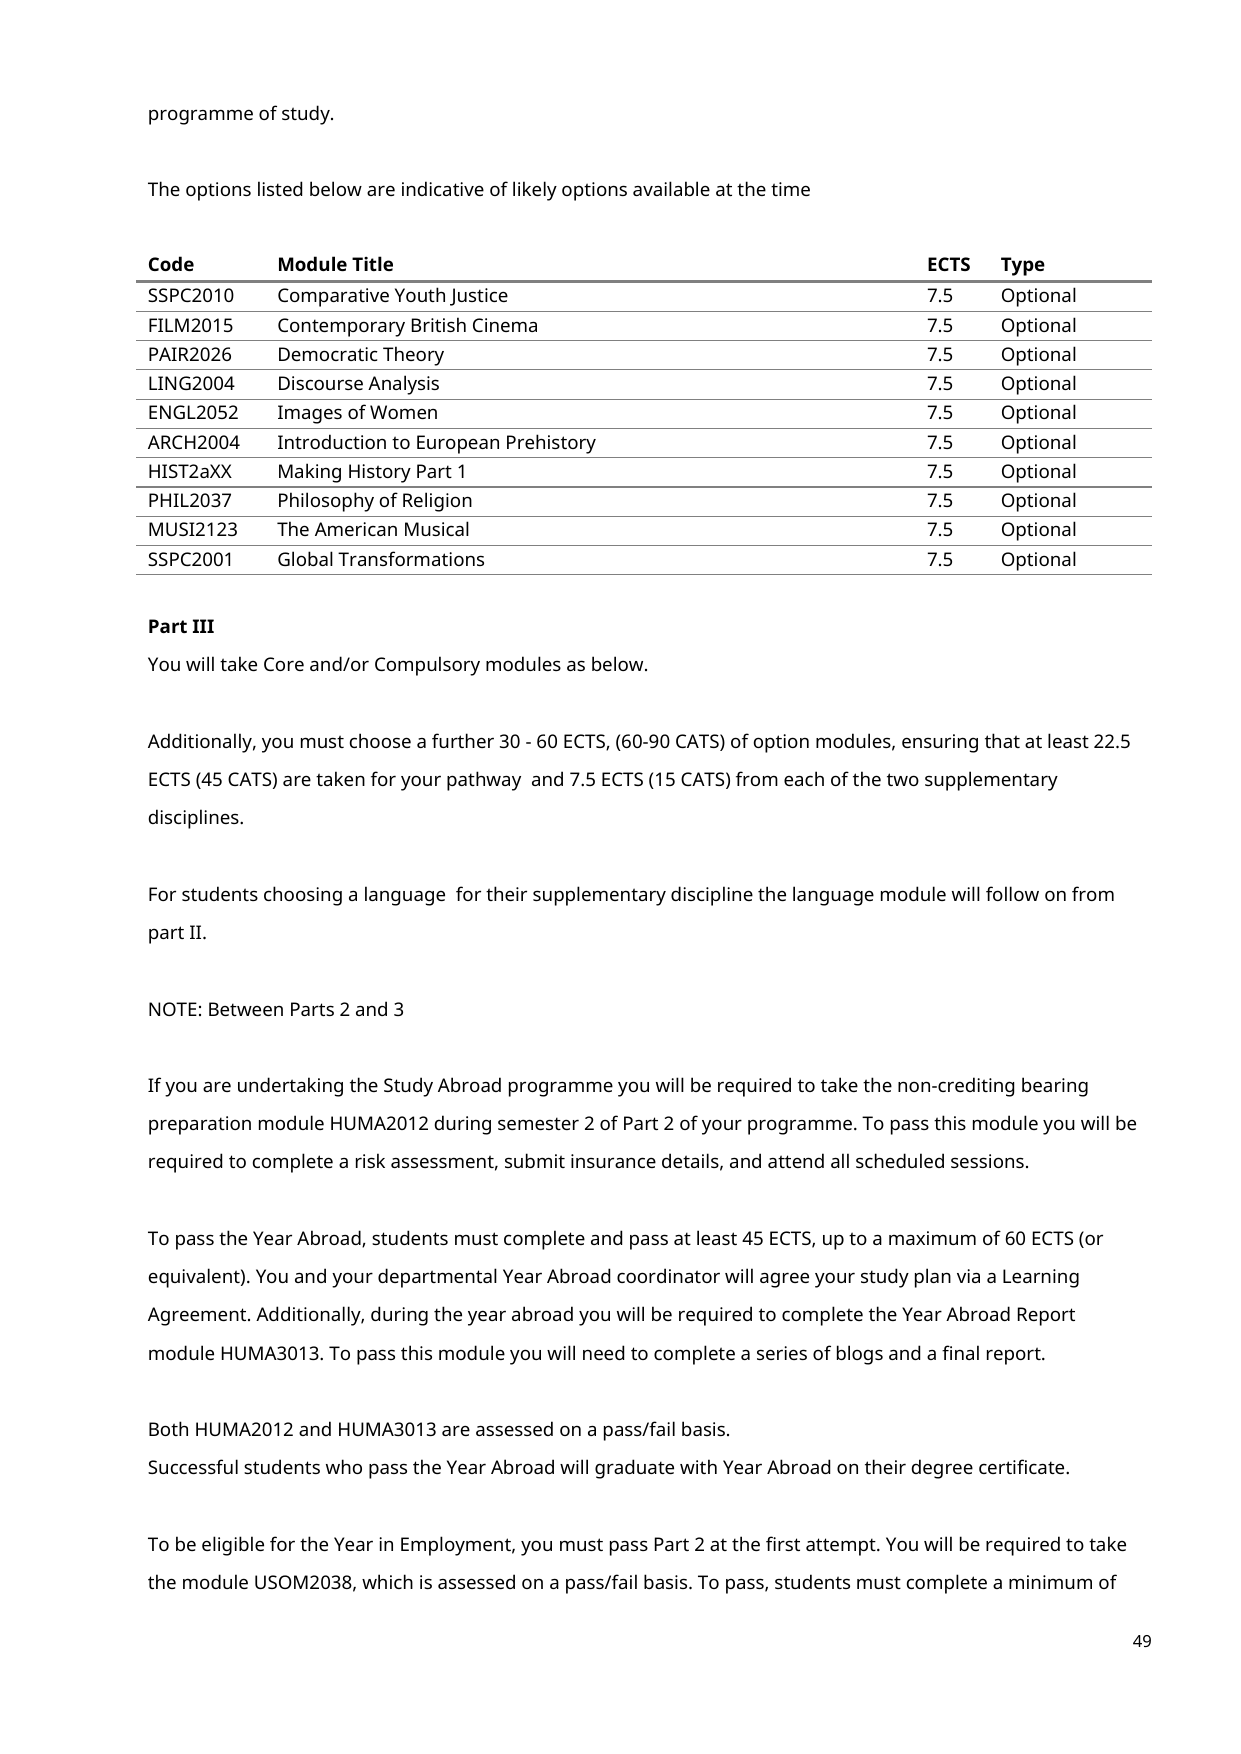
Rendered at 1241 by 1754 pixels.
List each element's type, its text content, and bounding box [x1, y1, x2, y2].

table_cell 7.5 [916, 341, 989, 369]
table_cell ARCH2004 [136, 429, 266, 457]
table_cell Optional [989, 283, 1152, 311]
table_cell Optional [989, 458, 1152, 486]
table_cell Comparative Youth Justice [266, 283, 916, 311]
table_cell ECTS [916, 251, 989, 279]
table_cell PAIR2026 [136, 341, 266, 369]
table_cell 7.5 [916, 283, 989, 311]
table_cell Introduction to European Prehistory [266, 429, 916, 457]
table_cell Optional [989, 400, 1152, 428]
table_cell Code [136, 251, 266, 279]
table_cell Images of Women [266, 400, 916, 428]
table_cell ENGL2052 [136, 400, 266, 428]
table_cell Optional [989, 546, 1152, 574]
table_cell Optional [989, 341, 1152, 369]
table_cell LING2004 [136, 370, 266, 399]
table_cell programme of study. The options listed below are indicative of likely options available at the time [136, 99, 1152, 251]
table_cell Optional [989, 488, 1152, 516]
table_cell The American Musical [266, 517, 916, 545]
table_cell HIST2aXX [136, 458, 266, 486]
table_cell Democratic Theory [266, 341, 916, 369]
table_cell 7.5 [916, 458, 989, 486]
table_cell Optional [989, 312, 1152, 340]
table_cell Discourse Analysis [266, 370, 916, 399]
table_cell 7.5 [916, 400, 989, 428]
table_cell Part III You will take Core and/or Compulsory modules as below. Additionally, you must choose a further 30 - 60 ECTS, (60-90 CATS) of option modules, ensuring that at least 22.5 ECTS (45 CATS) are taken for your pathway and 7.5 ECTS (15 CATS) from each of the two supplementary disciplines. For students choosing a language for their supplementary discipline the language module will follow on from part II. NOTE: Between Parts 2 and 3 If you are undertaking the Study Abroad programme you will be required to take the non-crediting bearing preparation module HUMA2012 during semester 2 of Part 2 of your programme. To pass this module you will be required to complete a risk assessment, submit insurance details, and attend all scheduled sessions. To pass the Year Abroad, students must complete and pass at least 45 ECTS, up to a maximum of 60 ECTS (or equivalent). You and your departmental Year Abroad coordinator will agree your study plan via a Learning Agreement. Additionally, during the year abroad you will be required to complete the Year Abroad Report module HUMA3013. To pass this module you will need to complete a series of blogs and a final report. Both HUMA2012 and HUMA3013 are assessed on a pass/fail basis. Successful students who pass the Year Abroad will graduate with Year Abroad on their degree certificate. To be eligible for the Year in Employment, you must pass Part 2 at the first attempt. You will be required to take the module USOM2038, which is assessed on a pass/fail basis. To pass, students must complete a minimum of [136, 575, 1152, 1595]
table_cell 7.5 [916, 517, 989, 545]
table_cell FILM2015 [136, 312, 266, 340]
table_cell 7.5 [916, 488, 989, 516]
table_cell MUSI2123 [136, 517, 266, 545]
table_cell Type [989, 251, 1152, 279]
table_cell 7.5 [916, 370, 989, 399]
table_cell Optional [989, 429, 1152, 457]
table_cell SSPC2001 [136, 546, 266, 574]
table_cell Global Transformations [266, 546, 916, 574]
table_cell Making History Part 1 [266, 458, 916, 486]
table_cell 7.5 [916, 312, 989, 340]
table_cell Optional [989, 517, 1152, 545]
table_cell Philosophy of Religion [266, 488, 916, 516]
table_cell PHIL2037 [136, 488, 266, 516]
table_cell 7.5 [916, 546, 989, 574]
table_cell SSPC2010 [136, 283, 266, 311]
table_cell Module Title [266, 251, 916, 279]
table_cell 7.5 [916, 429, 989, 457]
table_cell Contemporary British Cinema [266, 312, 916, 340]
table_cell Optional [989, 370, 1152, 399]
